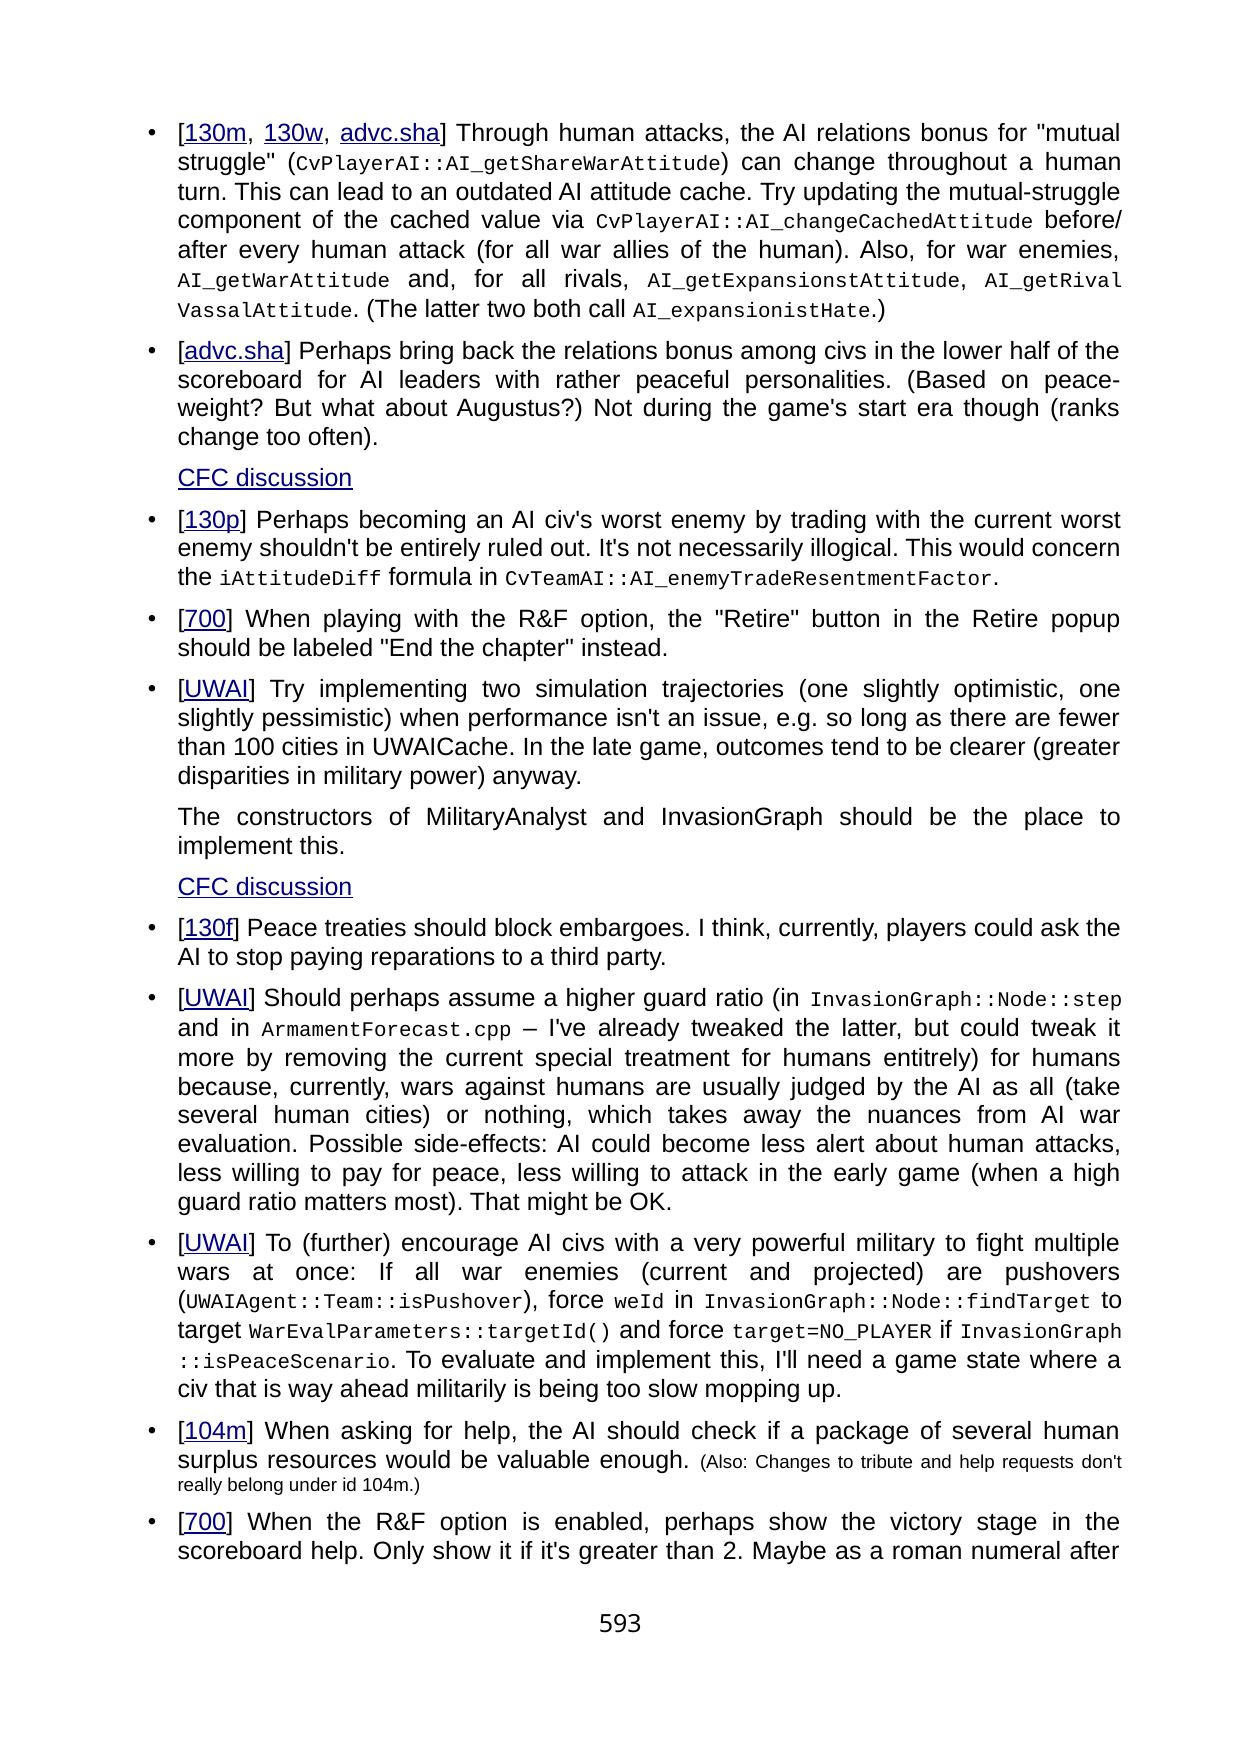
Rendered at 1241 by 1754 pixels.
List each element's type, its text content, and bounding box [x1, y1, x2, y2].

list [UWAI] Should perhaps assume a higher guard ratio (in InvasionGraph::Node::step and in ArmamentForecast.cpp – I've already tweaked the latter, but could tweak it more by removing the current special treatment for humans entitrely) for humans because, currently, wars against humans are usually judged by the AI as all (take several human cities) or nothing, which takes away the nuances from AI war evaluation. Possible side-effects: AI could become less alert about human attacks, less willing to pay for peace, less willing to attack in the early game (when a high guard ratio matters most). That might be OK. [148, 983, 1122, 1215]
list [104m] When asking for help, the AI should check if a package of several human surplus resources would be valuable enough. (Also: Changes to tribute and help requests don't really belong under id 104m.) [148, 1416, 1122, 1495]
list [700] When the R&F option is enabled, perhaps show the victory stage in the scoreboard help. Only show it if it's greater than 2. Maybe as a roman numeral after [148, 1507, 1122, 1565]
list [700] When playing with the R&F option, the "Retire" button in the Retire popup should be labeled "End the chapter" instead. [148, 604, 1122, 662]
list [UWAI] To (further) encourage AI civs with a very powerful military to fight multiple wars at once: If all war enemies (current and projected) are pushovers (UWAIAgent::Team::isPushover), force weId in InvasionGraph::Node::findTarget to target WarEvalParameters::targetId() and force target=NO_PLAYER if InvasionGraph ::isPeaceScenario. To evaluate and implement this, I'll need a game state where a civ that is way ahead militarily is being too slow mopping up. [148, 1228, 1122, 1403]
list [130m, 130w, advc.sha] Through human attacks, the AI relations bonus for "mutual struggle" (CvPlayerAI::AI_getShareWarAttitude) can change throughout a human turn. This can lead to an outdated AI attitude cache. Try updating the mutual-struggle component of the cached value via CvPlayerAI::AI_changeCachedAttitude before/ after every human attack (for all war allies of the human). Also, for war enemies, AI_getWarAttitude and, for all rivals, AI_getExpansionstAttitude, AI_getRival VassalAttitude. (The latter two both call AI_expansionistHate.) [148, 118, 1122, 323]
list [130f] Peace treaties should block embargoes. I think, currently, players could ask the AI to stop paying reparations to a third party. [148, 913, 1122, 971]
list [130p] Perhaps becoming an AI civ's worst enemy by trading with the current worst enemy shouldn't be entirely ruled out. It's not necessarily illogical. This would concern the iAttitudeDiff formula in CvTeamAI::AI_enemyTradeResentmentFactor. [148, 504, 1122, 592]
list [UWAI] Try implementing two simulation trajectories (one slightly optimistic, one slightly pessimistic) when performance isn't an issue, e.g. so long as there are fewer than 100 cities in UWAICache. In the late game, outcomes tend to be clearer (greater disparities in military power) anyway. [148, 674, 1122, 789]
list CFC discussion [148, 463, 1122, 492]
list CFC discussion [148, 872, 1122, 901]
list The constructors of MilitaryAnalyst and InvasionGraph should be the place to implement this. [148, 802, 1122, 859]
list [advc.sha] Perhaps bring back the relations bonus among civs in the lower half of the scoreboard for AI leaders with rather peaceful personalities. (Based on peace-weight? But what about Augustus?) Not during the game's start era though (ranks change too often). [148, 336, 1122, 451]
